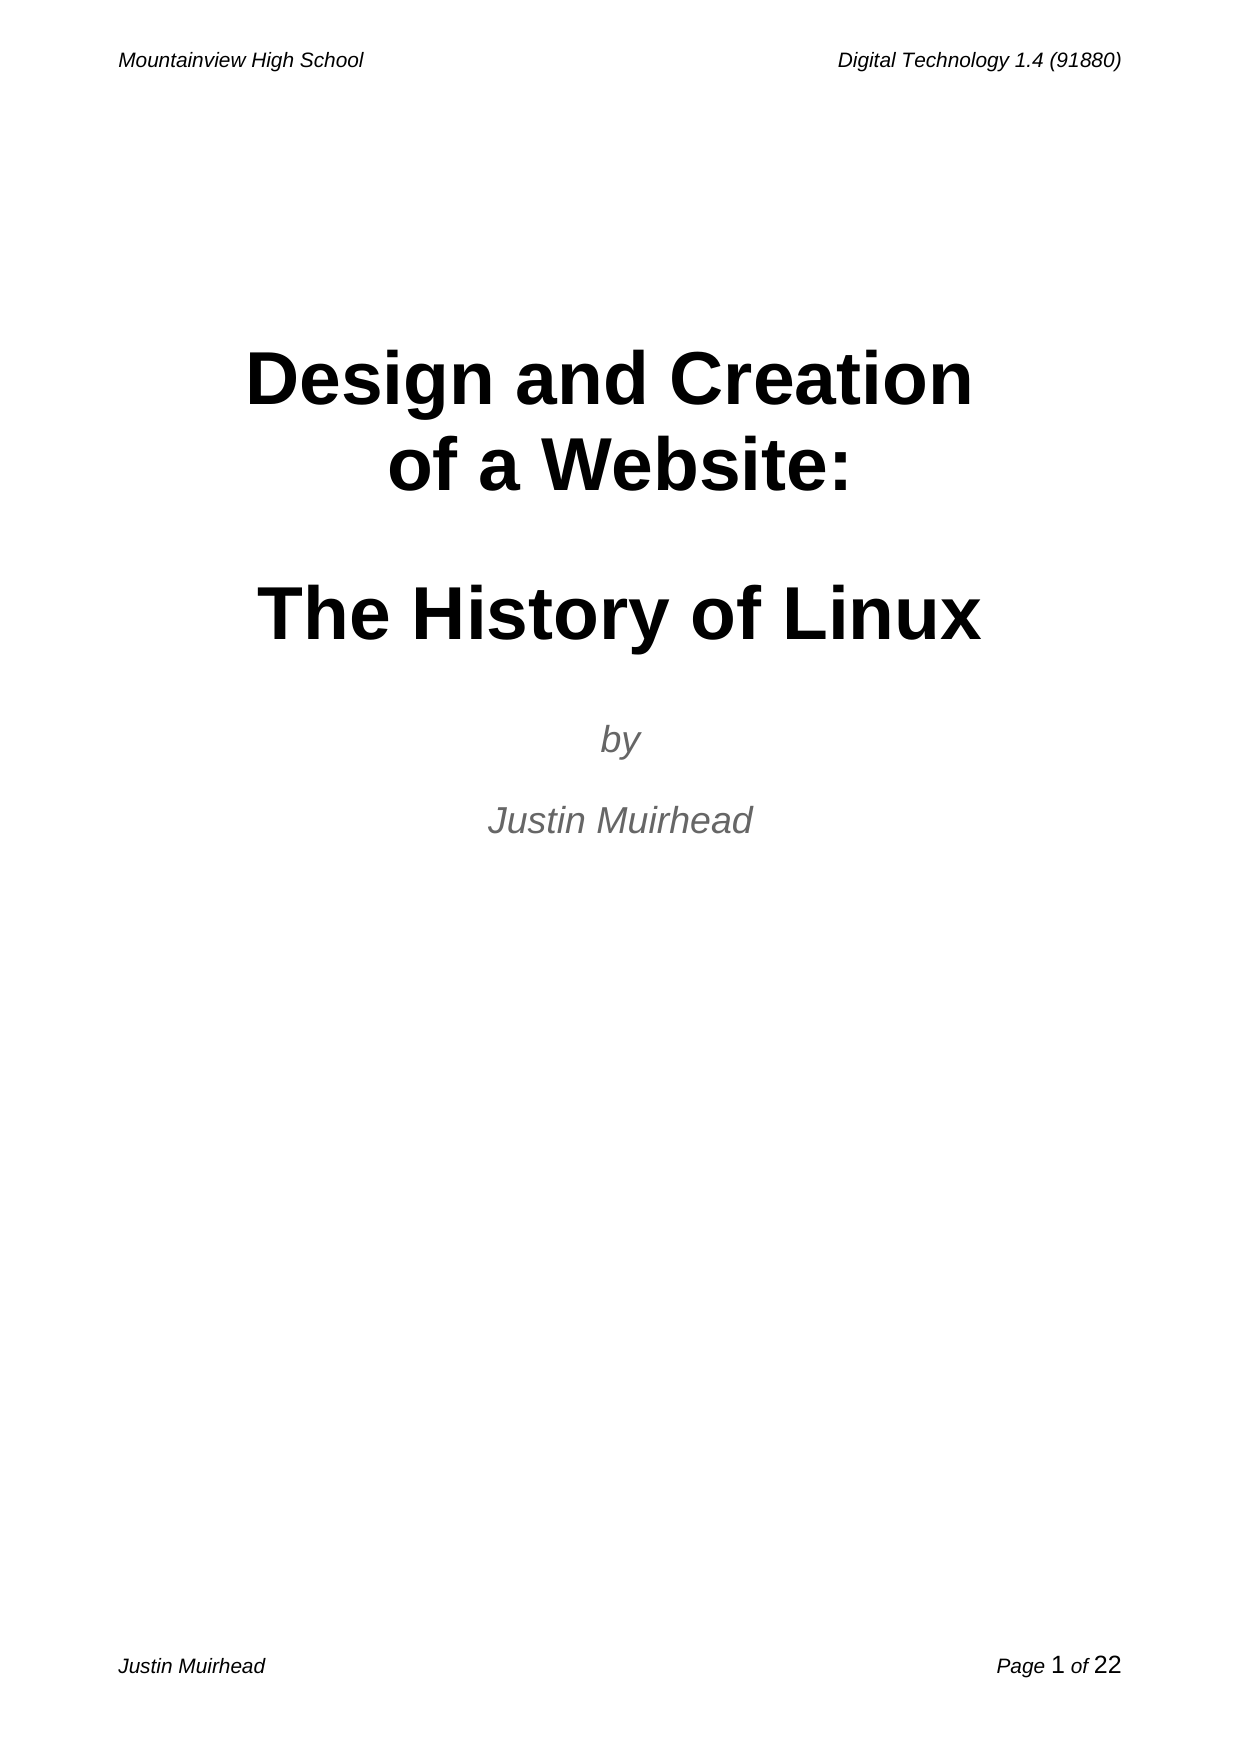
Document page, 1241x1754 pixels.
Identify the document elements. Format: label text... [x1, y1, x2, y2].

subtitle by [118, 718, 1122, 761]
subtitle Justin Muirhead [118, 798, 1122, 841]
title The History of Linux [118, 569, 1122, 655]
title Design and Creation of a Website: [118, 334, 1122, 506]
